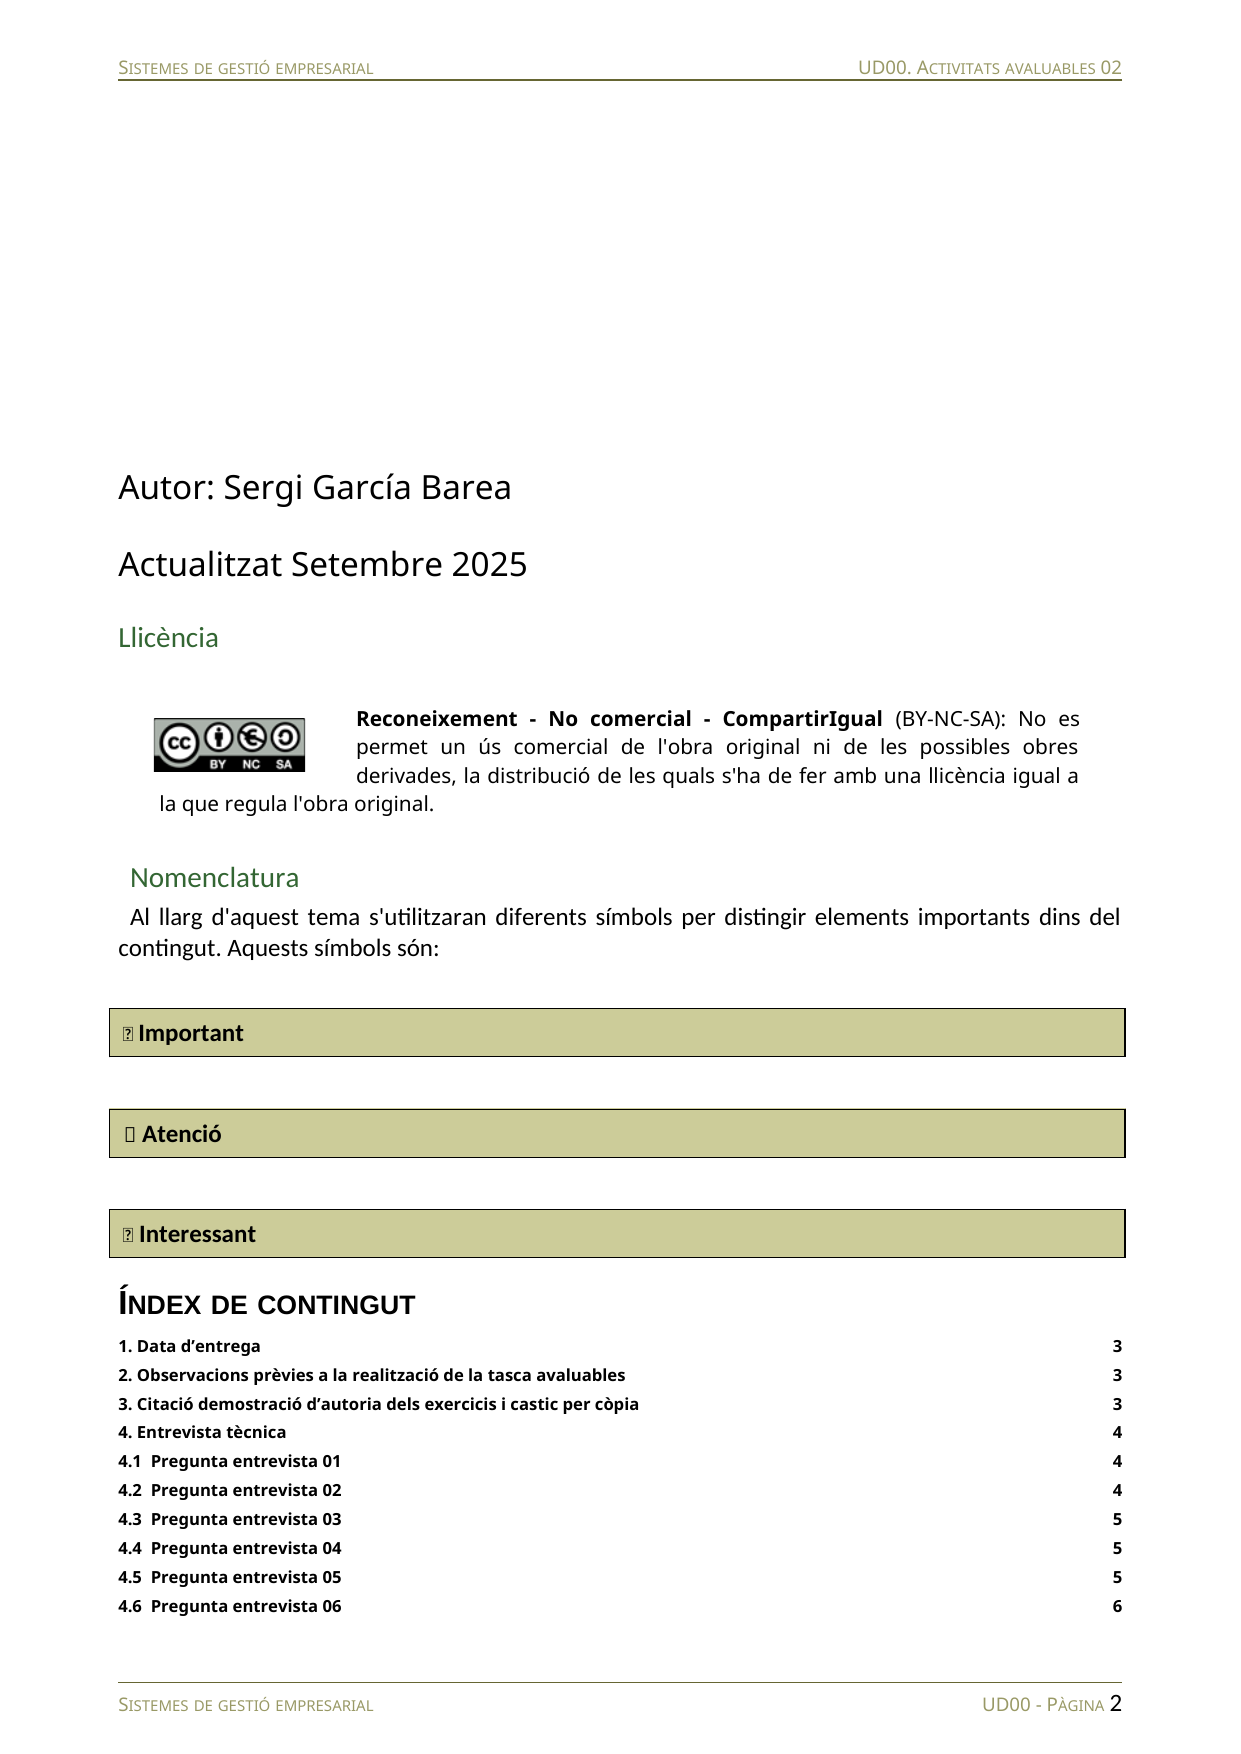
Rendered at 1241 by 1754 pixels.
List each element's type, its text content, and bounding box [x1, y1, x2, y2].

text 4. Entrevista tècnica 4 [118, 1421, 1122, 1444]
text 2. Observacions prèvies a la realització de la tasca avaluables 3 [118, 1363, 1122, 1386]
text 4.4 Pregunta entrevista 04 5 [118, 1537, 1122, 1559]
text Al llarg d'aquest tema s'utilitzaran diferents símbols per distingir elements importants dins del contingut. Aquests símbols són: [118, 901, 1122, 962]
text Nomenclatura [118, 859, 1122, 895]
text 1. Data d’entrega 3 [118, 1334, 1122, 1357]
text Índex de contingut [118, 1283, 1122, 1322]
text Llicència [118, 619, 1122, 654]
text 3. Citació demostració d’autoria dels exercicis i castic per còpia 3 [118, 1392, 1122, 1415]
text ❕ Atenció [110, 1110, 1124, 1157]
text 4.6 Pregunta entrevista 06 6 [118, 1595, 1122, 1617]
text 4.3 Pregunta entrevista 03 5 [118, 1508, 1122, 1531]
picture [153, 718, 306, 772]
text 4.2 Pregunta entrevista 02 4 [118, 1479, 1122, 1502]
text 💬 Interessant [110, 1210, 1124, 1257]
text 4.1 Pregunta entrevista 01 4 [118, 1450, 1122, 1473]
text Reconeixement - No comercial - CompartirIgual (BY-NC-SA): No es permet un ús comercial de l'obra original ni de les possibles obres derivades, la distribució de les quals s'ha de fer amb una llicència igual a la que regula l'obra original. [159, 704, 1080, 818]
text Actualitzat Setembre 2025 [118, 541, 1122, 587]
text Autor: Sergi García Barea [118, 463, 1122, 509]
text 📖 Important [110, 1009, 1124, 1056]
text 4.5 Pregunta entrevista 05 5 [118, 1566, 1122, 1588]
